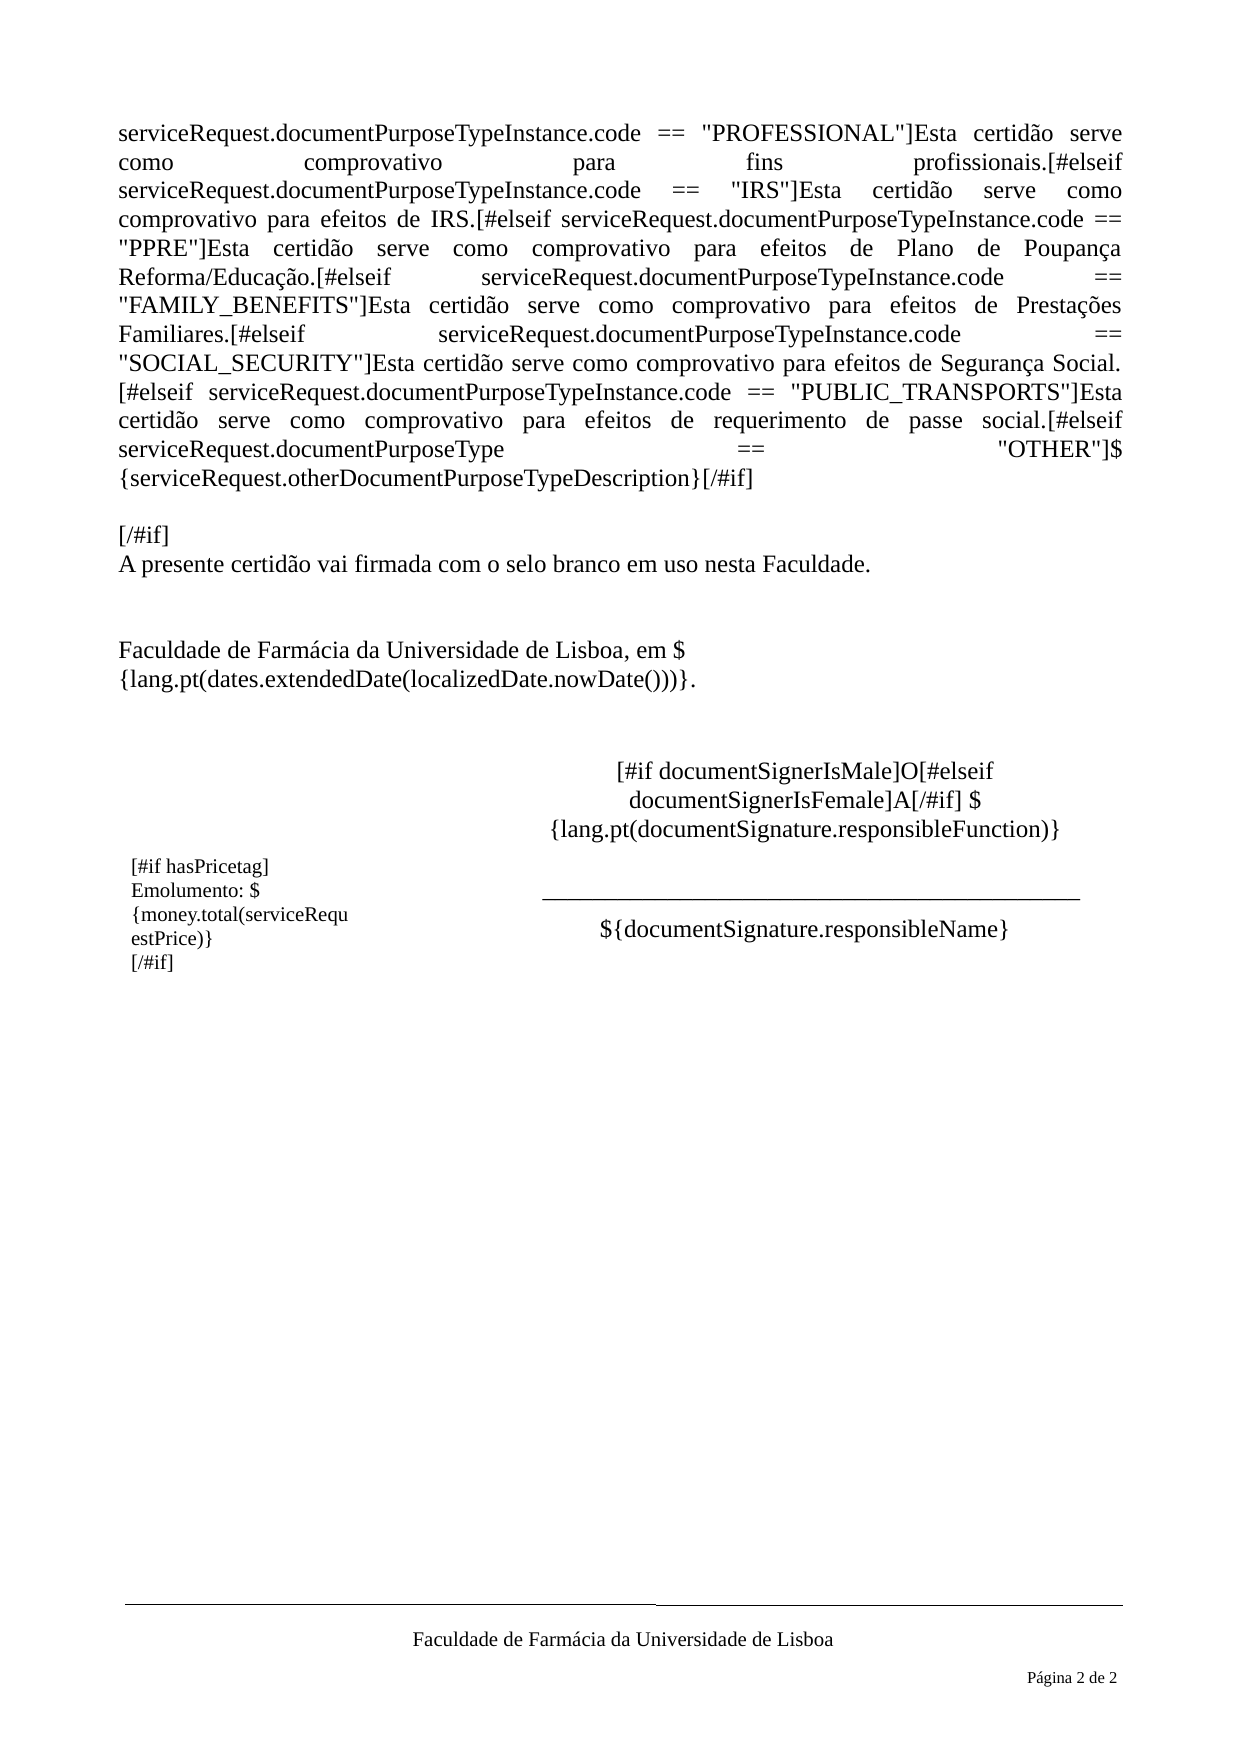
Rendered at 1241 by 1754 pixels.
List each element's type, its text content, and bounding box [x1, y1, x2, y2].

text Faculdade de Farmácia da Universidade de Lisboa, em ${lang.pt(dates.extendedDate(localizedDate.nowDate()))}. [118, 636, 1122, 693]
table_header [#if documentSignerIsMale]O[#elseif documentSignerIsFemale]A[/#if] ${lang.pt(documentSignature.responsibleFunction)} [125, 751, 1110, 848]
text A presente certidão vai firmada com o selo branco em uso nesta Faculdade. [118, 549, 1122, 578]
table_cell ${documentSignature.responsibleName} [500, 908, 1110, 980]
text [/#if] [118, 521, 1122, 549]
table_cell ___________________________________________ [500, 848, 1110, 908]
text serviceRequest.documentPurposeTypeInstance.code == "PROFESSIONAL"]Esta certidão serve como comprovativo para fins profissionais.[#elseif serviceRequest.documentPurposeTypeInstance.code == "IRS"]Esta certidão serve como comprovativo para efeitos de IRS.[#elseif serviceRequest.documentPurposeTypeInstance.code == "PPRE"]Esta certidão serve como comprovativo para efeitos de Plano de Poupança Reforma/Educação.[#elseif serviceRequest.documentPurposeTypeInstance.code == "FAMILY_BENEFITS"]Esta certidão serve como comprovativo para efeitos de Prestações Familiares.[#elseif serviceRequest.documentPurposeTypeInstance.code == "SOCIAL_SECURITY"]Esta certidão serve como comprovativo para efeitos de Segurança Social.[#elseif serviceRequest.documentPurposeTypeInstance.code == "PUBLIC_TRANSPORTS"]Esta certidão serve como comprovativo para efeitos de requerimento de passe social.[#elseif serviceRequest.documentPurposeType == "OTHER"]${serviceRequest.otherDocumentPurposeTypeDescription}[/#if] [118, 118, 1122, 492]
table_cell [#if hasPricetag] Emolumento: ${money.total(serviceRequestPrice)} [/#if] [125, 848, 500, 980]
